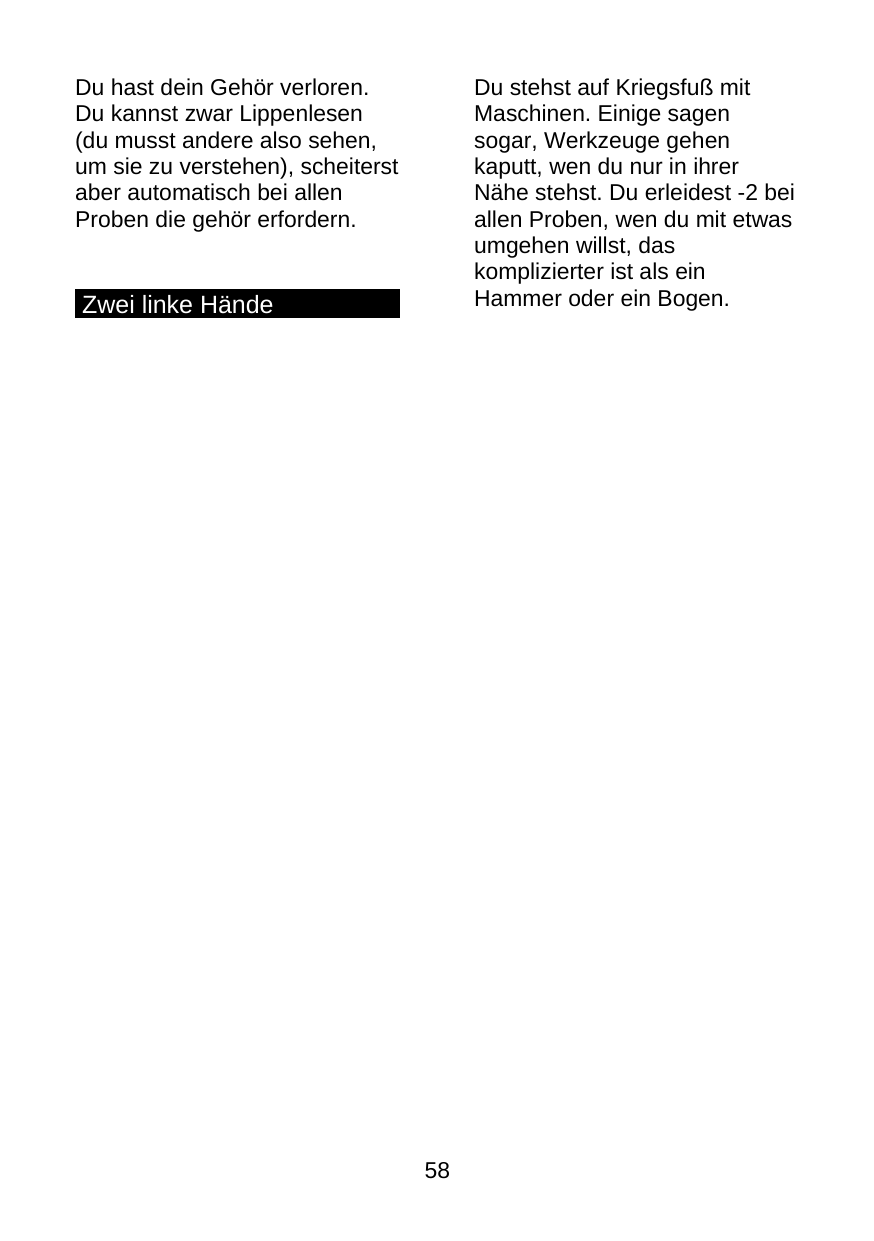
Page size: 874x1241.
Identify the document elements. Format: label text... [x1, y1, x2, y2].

text Du hast dein Gehör verloren. Du kannst zwar Lippenlesen (du musst andere also sehen, um sie zu verstehen), scheiterst aber automatisch bei allen Proben die gehör erfordern. [75, 74, 400, 232]
subtitle Zwei linke Hände [75, 289, 400, 318]
text Du stehst auf Kriegsfuß mit Maschinen. Einige sagen sogar, Werkzeuge gehen kaputt, wen du nur in ihrer Nähe stehst. Du erleidest -2 bei allen Proben, wen du mit etwas umgehen willst, das komplizierter ist als ein Hammer oder ein Bogen. [474, 74, 799, 311]
